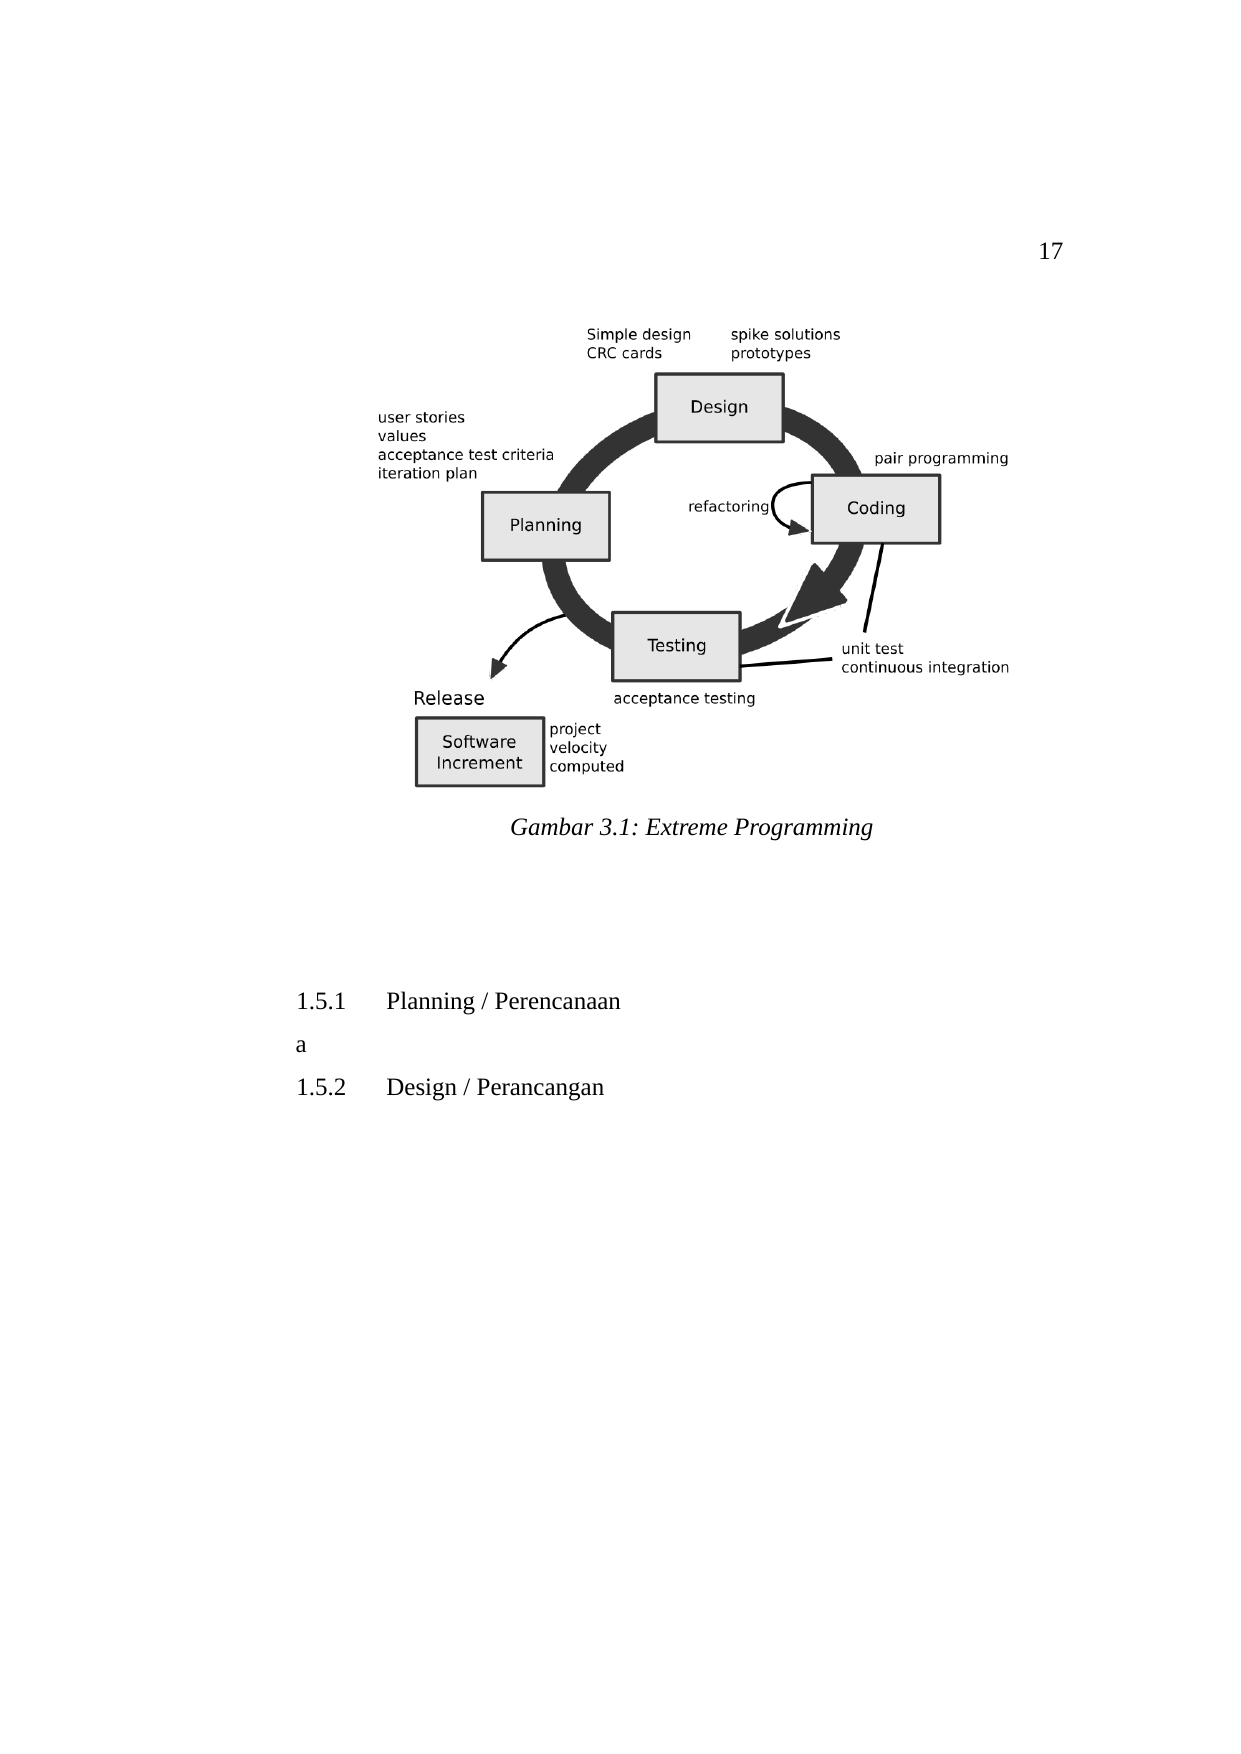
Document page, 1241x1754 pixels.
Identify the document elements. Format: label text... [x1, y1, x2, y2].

subtitle Planning / Perencanaan [296, 986, 1063, 1015]
text Gambar 3.1: Extreme Programming [358, 807, 1028, 841]
picture [358, 308, 1028, 807]
text a [236, 1029, 1063, 1058]
subtitle Design / Perancangan [296, 1072, 1063, 1101]
